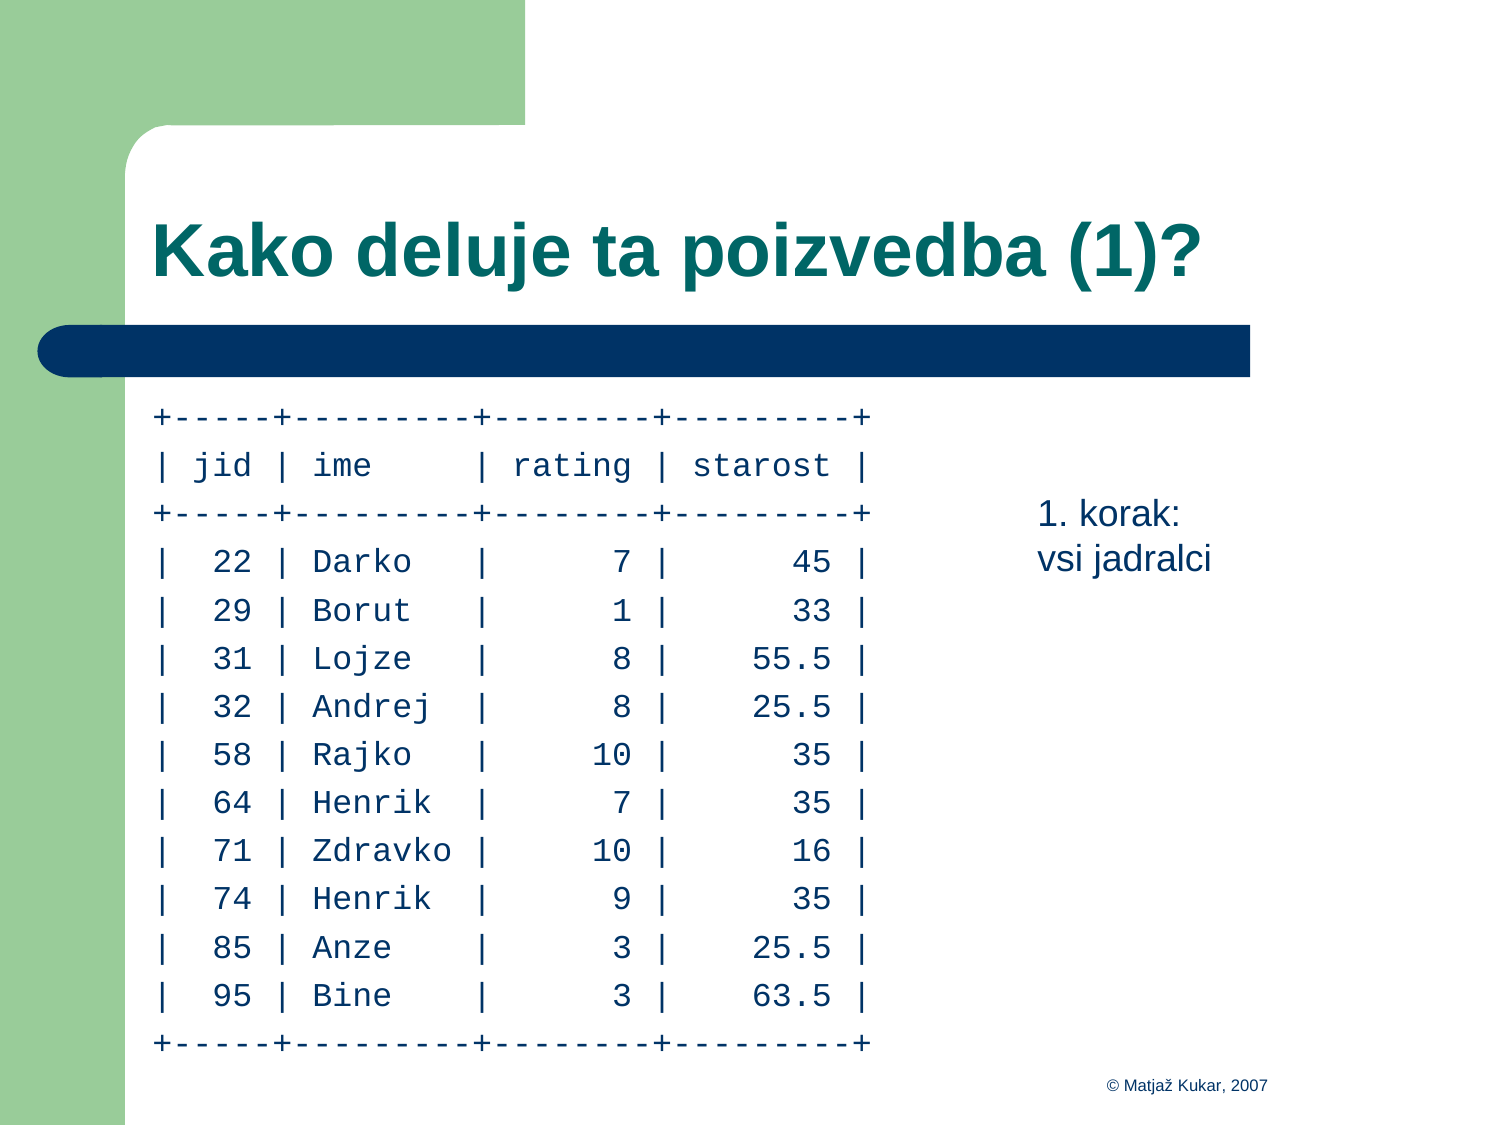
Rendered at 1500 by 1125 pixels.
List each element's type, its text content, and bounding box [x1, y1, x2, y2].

list +-----+---------+--------+---------+ | jid | ime | rating | starost | +-----+---------+--------+---------+ | 22 | Darko | 7 | 45 | | 29 | Borut | 1 | 33 | | 31 | Lojze | 8 | 55.5 | | 32 | Andrej | 8 | 25.5 | | 58 | Rajko | 10 | 35 | | 64 | Henrik | 7 | 35 | | 71 | Zdravko | 10 | 16 | | 74 | Henrik | 9 | 35 | | 85 | Anze | 3 | 25.5 | | 95 | Bine | 3 | 63.5 | +-----+---------+--------+---------+ [137, 387, 1400, 1070]
title Kako deluje ta poizvedba (1)? [136, 136, 1414, 301]
text_box © Matjaž Kukar, 2007 [949, 1025, 1426, 1103]
text_box 1. korak: vsi jadralci [1022, 480, 1228, 587]
